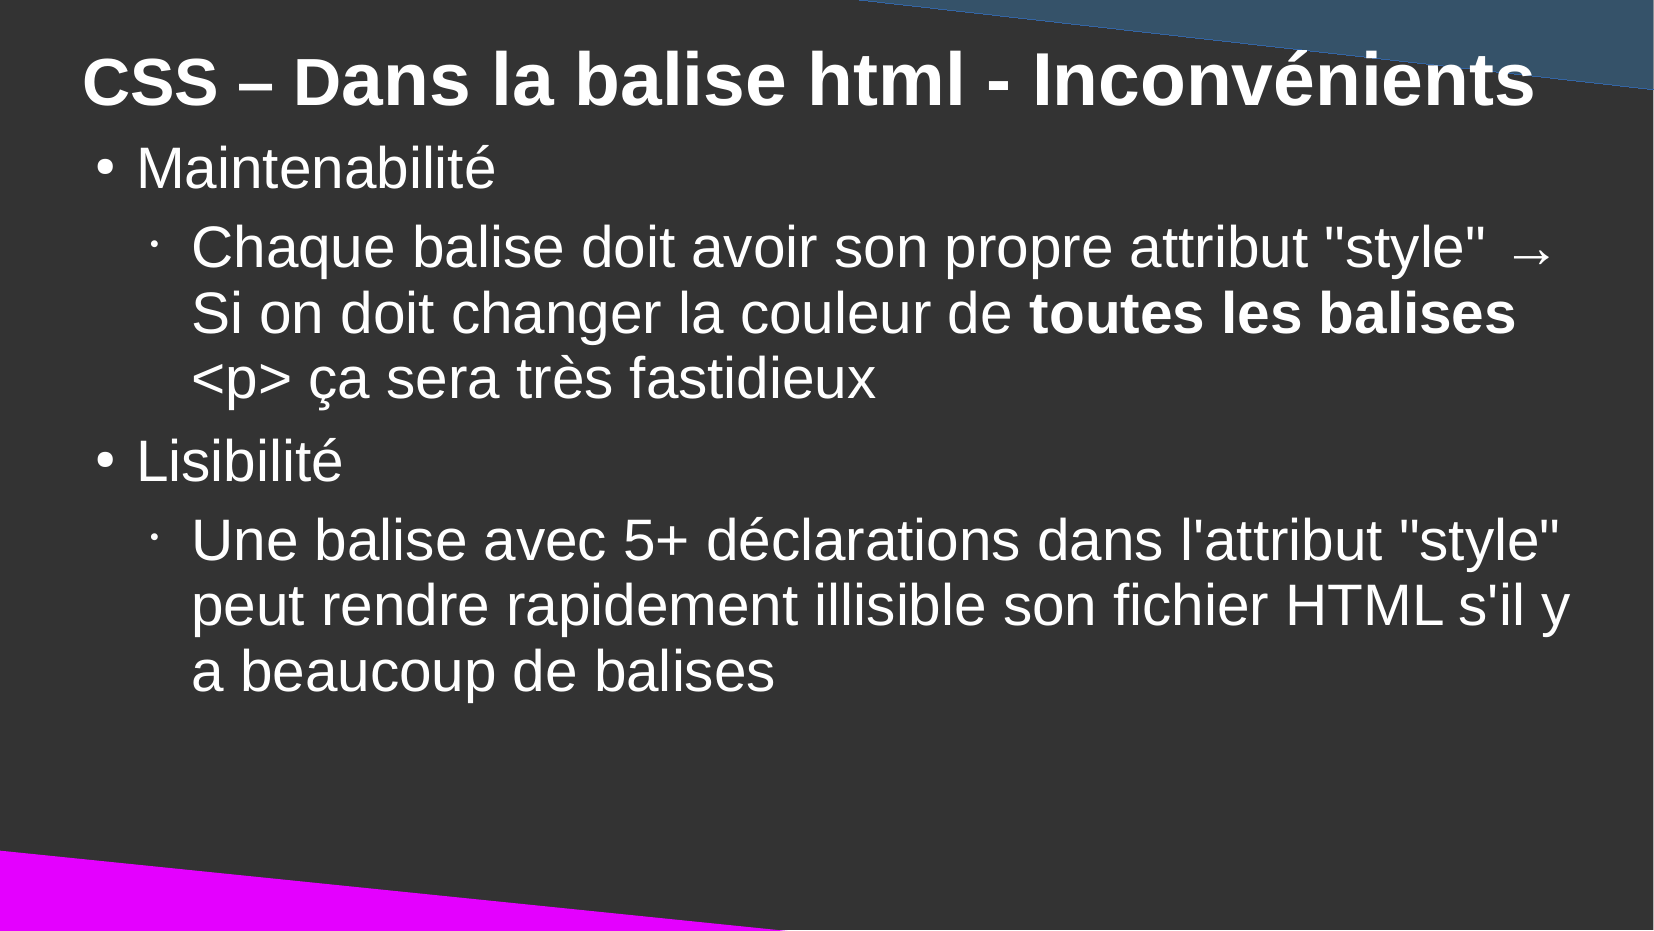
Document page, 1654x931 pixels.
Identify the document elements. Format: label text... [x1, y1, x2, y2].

text_box [0, 850, 788, 931]
title CSS – Dans la balise html - Inconvénients [82, 37, 1571, 132]
list Maintenabilité Chaque balise doit avoir son propre attribut "style" → Si on doit changer la couleur de toutes les balises <p> ça sera très fastidieux Lisibilité Une balise avec 5+ déclarations dans l'attribut "style" peut rendre rapidement illisible son fichier HTML s'il y a beaucoup de balises [80, 135, 1605, 709]
text_box [859, 0, 1654, 90]
